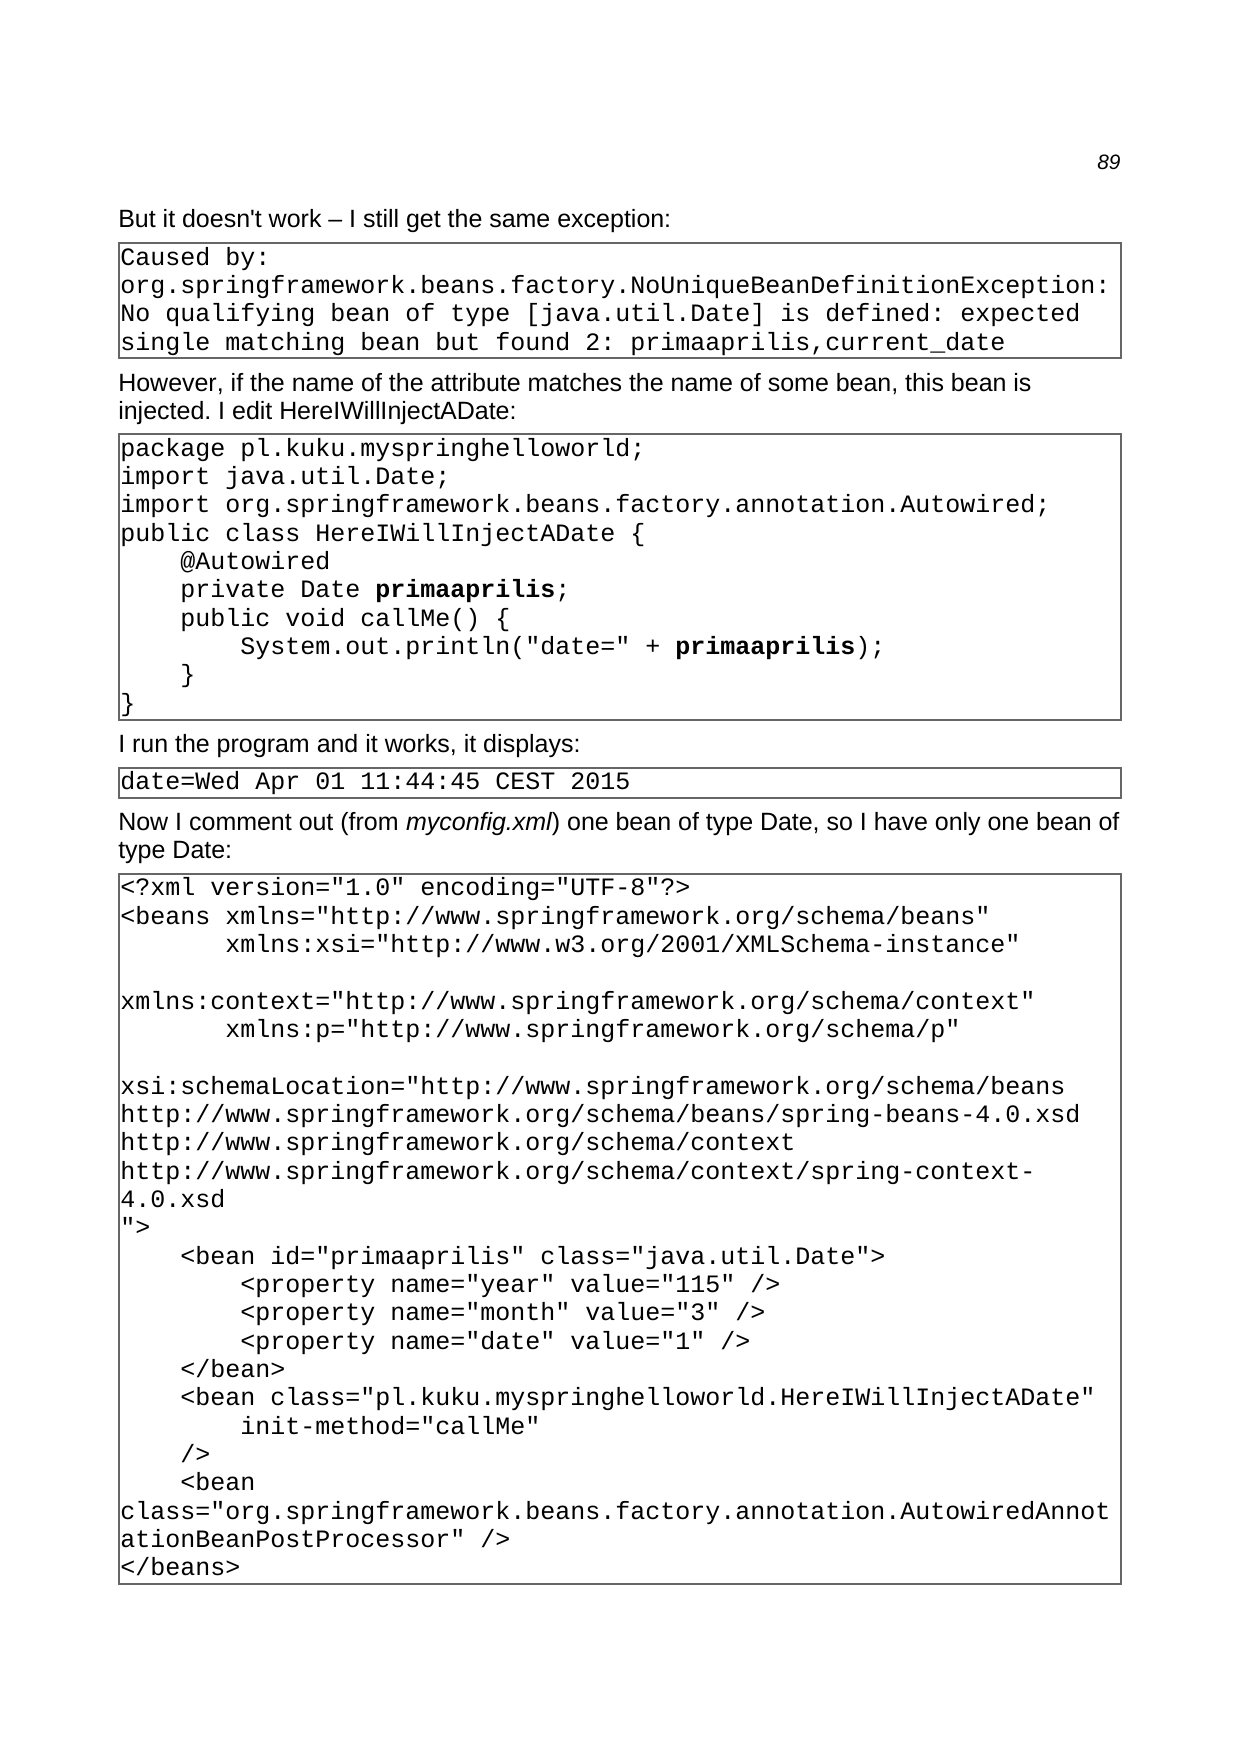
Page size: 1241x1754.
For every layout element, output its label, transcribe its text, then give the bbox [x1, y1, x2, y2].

text /> [120, 1439, 1120, 1468]
text <?xml version="1.0" encoding="UTF-8"?> [120, 875, 1120, 901]
text private Date primaaprilis; [120, 575, 1120, 603]
text @Autowired [120, 547, 1120, 575]
text <property name="date" value="1" /> [120, 1326, 1120, 1354]
text I run the program and it works, it displays: [118, 730, 1122, 758]
text xsi:schemaLocation="http://www.springframework.org/schema/beans http://www.springframework.org/schema/beans/spring-beans-4.0.xsd http://www.springframework.org/schema/context http://www.springframework.org/schema/context/spring-context-4.0.xsd [120, 1043, 1120, 1213]
text System.out.println("date=" + primaaprilis); [120, 632, 1120, 660]
text "> [120, 1213, 1120, 1241]
text <property name="month" value="3" /> [120, 1298, 1120, 1326]
text <bean id="primaaprilis" class="java.util.Date"> [120, 1241, 1120, 1269]
text xmlns:xsi="http://www.w3.org/2001/XMLSchema-instance" [120, 929, 1120, 958]
text xmlns:context="http://www.springframework.org/schema/context" [120, 958, 1120, 1014]
text </bean> [120, 1354, 1120, 1383]
text date=Wed Apr 01 11:44:45 CEST 2015 [120, 769, 1120, 797]
text } [120, 688, 1120, 719]
text xmlns:p="http://www.springframework.org/schema/p" [120, 1014, 1120, 1043]
text But it doesn't work – I still get the same exception: [118, 205, 1122, 233]
text public void callMe() { [120, 603, 1120, 632]
text Caused by: org.springframework.beans.factory.NoUniqueBeanDefinitionException: No qualifying bean of type [java.util.Date] is defined: expected single matching bean but found 2: primaaprilis,current_date [120, 244, 1120, 357]
text <bean class="org.springframework.beans.factory.annotation.AutowiredAnnotationBeanPostProcessor" /> [120, 1468, 1120, 1553]
text <bean class="pl.kuku.myspringhelloworld.HereIWillInjectADate" [120, 1383, 1120, 1411]
text However, if the name of the attribute matches the name of some bean, this bean is injected. I edit HereIWillInjectADate: [118, 368, 1122, 424]
text import org.springframework.beans.factory.annotation.Autowired; [120, 490, 1120, 518]
text } [120, 660, 1120, 688]
text public class HereIWillInjectADate { [120, 518, 1120, 547]
text Now I comment out (from myconfig.xml) one bean of type Date, so I have only one bean of type Date: [118, 808, 1122, 864]
text import java.util.Date; [120, 462, 1120, 490]
text package pl.kuku.myspringhelloworld; [120, 435, 1120, 462]
text init-method="callMe" [120, 1411, 1120, 1439]
text <beans xmlns="http://www.springframework.org/schema/beans" [120, 901, 1120, 929]
text </beans> [120, 1553, 1120, 1583]
text <property name="year" value="115" /> [120, 1269, 1120, 1298]
